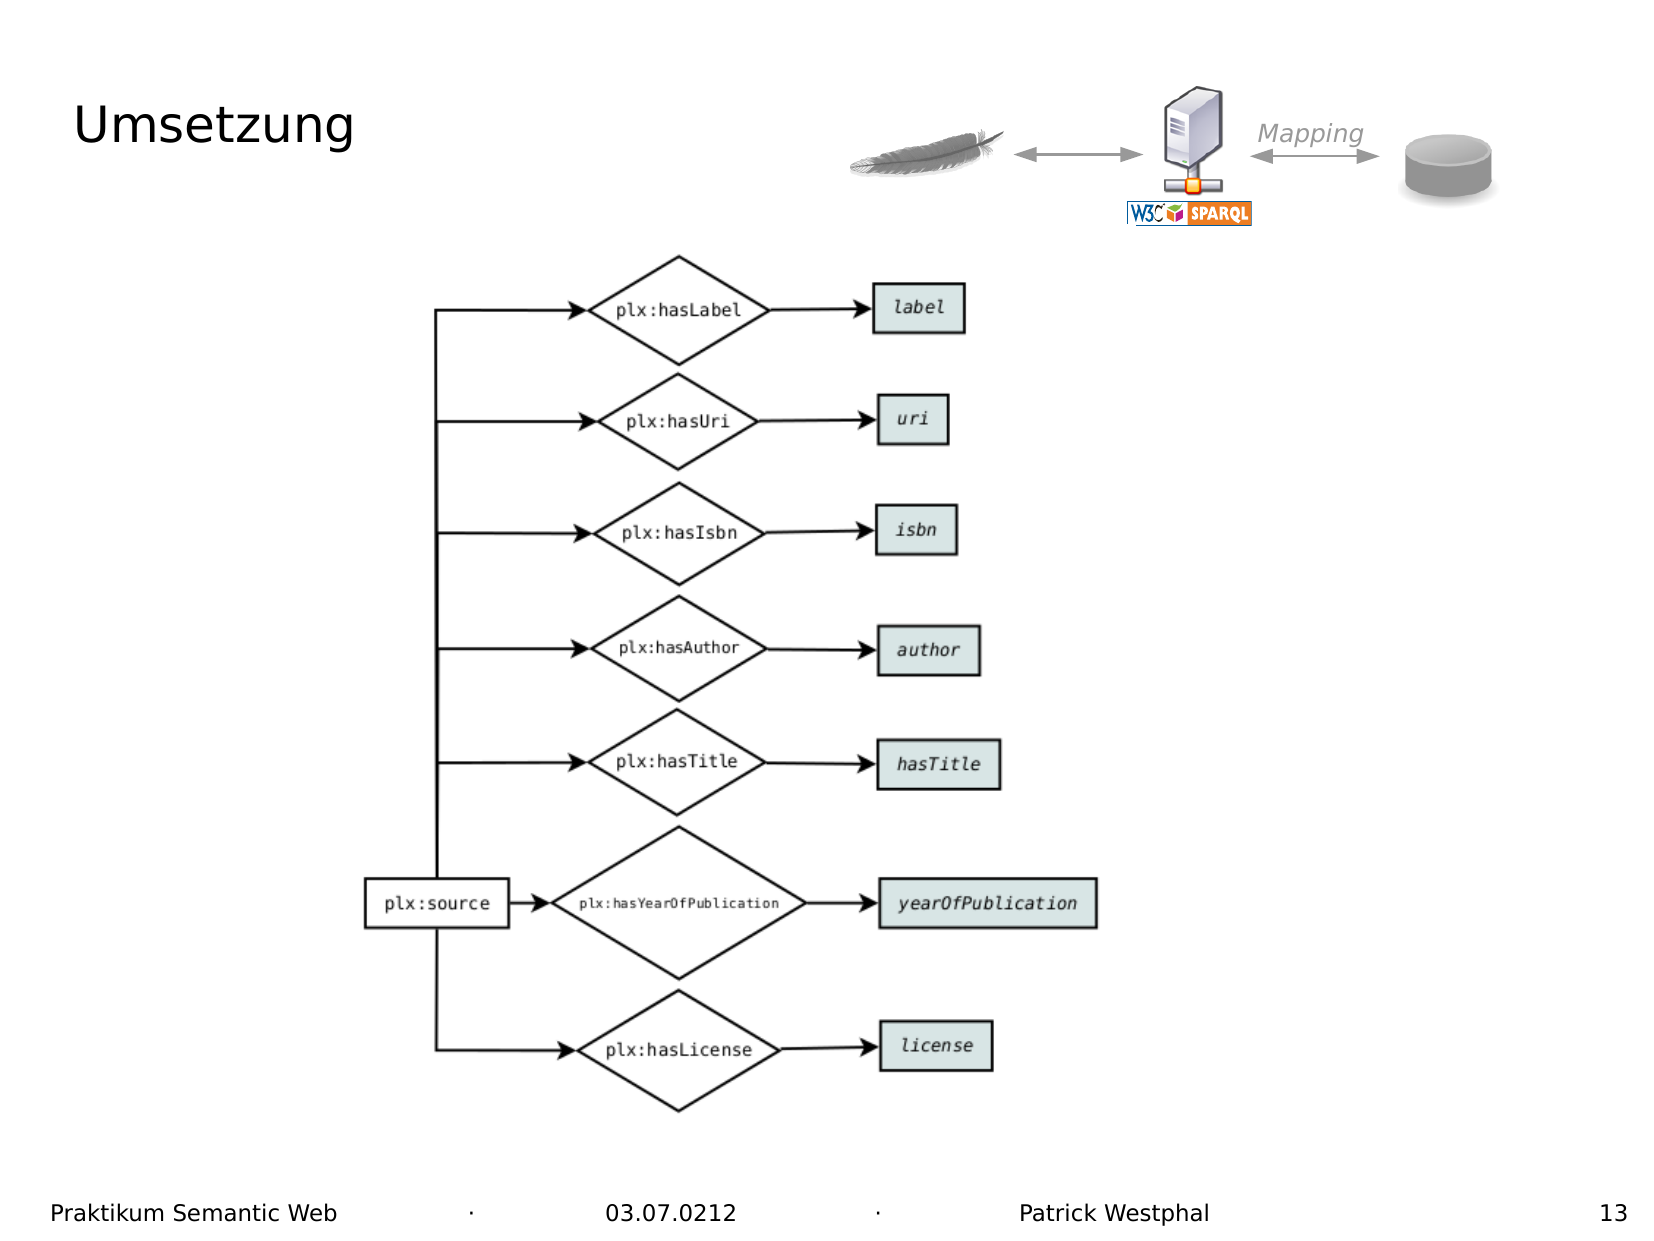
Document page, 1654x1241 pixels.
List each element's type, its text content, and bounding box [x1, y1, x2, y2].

picture [307, 201, 1252, 1144]
picture [1135, 82, 1250, 197]
text_box Mapping [1226, 112, 1396, 157]
text_box [1474, 1192, 1644, 1235]
picture [1398, 116, 1500, 217]
picture [850, 129, 1004, 178]
text_box Umsetzung [59, 59, 1583, 133]
text_box Praktikum Semantic Web · 03.07.0212 · Patrick Westphal [35, 1192, 1300, 1235]
